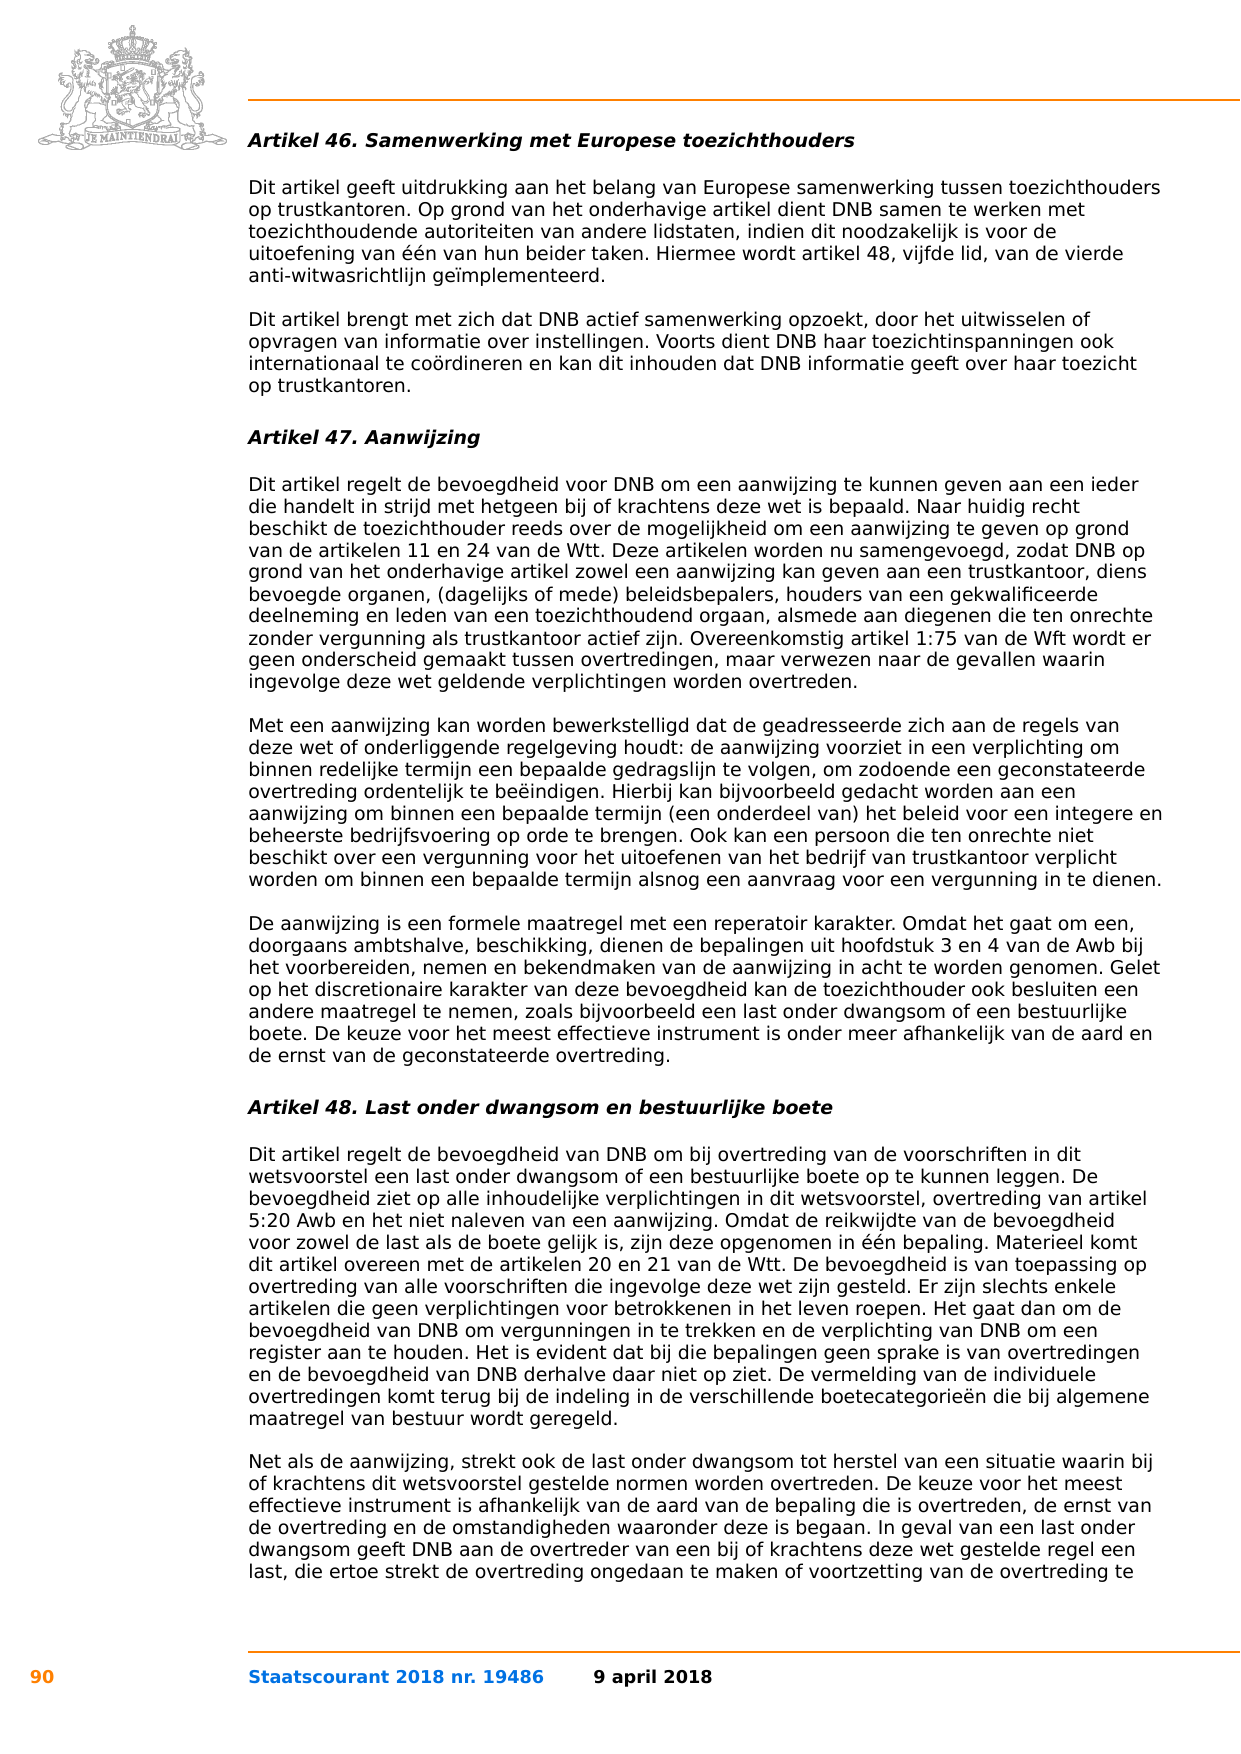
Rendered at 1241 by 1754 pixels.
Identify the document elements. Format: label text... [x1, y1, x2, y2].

picture [38, 25, 227, 150]
text Dit artikel geeft uitdrukking aan het belang van Europese samenwerking tussen toezichthouders op trustkantoren. Op grond van het onderhavige artikel dient DNB samen te werken met toezichthoudende autoriteiten van andere lidstaten, indien dit noodzakelijk is voor de uitoefening van één van hun beider taken. Hiermee wordt artikel 48, vijfde lid, van de vierde anti-witwasrichtlijn geïmplementeerd. [248, 177, 1163, 287]
text Dit artikel brengt met zich dat DNB actief samenwerking opzoekt, door het uitwisselen of opvragen van informatie over instellingen. Voorts dient DNB haar toezichtinspanningen ook internationaal te coördineren en kan dit inhouden dat DNB informatie geeft over haar toezicht op trustkantoren. [248, 309, 1163, 397]
text De aanwijzing is een formele maatregel met een reperatoir karakter. Omdat het gaat om een, doorgaans ambtshalve, beschikking, dienen de bepalingen uit hoofdstuk 3 en 4 van de Awb bij het voorbereiden, nemen en bekendmaken van de aanwijzing in acht te worden genomen. Gelet op het discretionaire karakter van deze bevoegdheid kan de toezichthouder ook besluiten een andere maatregel te nemen, zoals bijvoorbeeld een last onder dwangsom of een bestuurlijke boete. De keuze voor het meest effectieve instrument is onder meer afhankelijk van de aard en de ernst van de geconstateerde overtreding. [248, 913, 1163, 1067]
text Net als de aanwijzing, strekt ook de last onder dwangsom tot herstel van een situatie waarin bij of krachtens dit wetsvoorstel gestelde normen worden overtreden. De keuze voor het meest effectieve instrument is afhankelijk van de aard van de bepaling die is overtreden, de ernst van de overtreding en de omstandigheden waaronder deze is begaan. In geval van een last onder dwangsom geeft DNB aan de overtreder van een bij of krachtens deze wet gestelde regel een last, die ertoe strekt de overtreding ongedaan te maken of voortzetting van de overtreding te [248, 1451, 1163, 1583]
subtitle Artikel 47. Aanwijzing [248, 427, 1163, 448]
subtitle Artikel 46. Samenwerking met Europese toezichthouders [248, 130, 1163, 152]
subtitle Artikel 48. Last onder dwangsom en bestuurlijke boete [248, 1097, 1163, 1119]
text Met een aanwijzing kan worden bewerkstelligd dat de geadresseerde zich aan de regels van deze wet of onderliggende regelgeving houdt: de aanwijzing voorziet in een verplichting om binnen redelijke termijn een bepaalde gedragslijn te volgen, om zodoende een geconstateerde overtreding ordentelijk te beëindigen. Hierbij kan bijvoorbeeld gedacht worden aan een aanwijzing om binnen een bepaalde termijn (een onderdeel van) het beleid voor een integere en beheerste bedrijfsvoering op orde te brengen. Ook kan een persoon die ten onrechte niet beschikt over een vergunning voor het uitoefenen van het bedrijf van trustkantoor verplicht worden om binnen een bepaalde termijn alsnog een aanvraag voor een vergunning in te dienen. [248, 715, 1163, 891]
text Dit artikel regelt de bevoegdheid voor DNB om een aanwijzing te kunnen geven aan een ieder die handelt in strijd met hetgeen bij of krachtens deze wet is bepaald. Naar huidig recht beschikt de toezichthouder reeds over de mogelijkheid om een aanwijzing te geven op grond van de artikelen 11 en 24 van de Wtt. Deze artikelen worden nu samengevoegd, zodat DNB op grond van het onderhavige artikel zowel een aanwijzing kan geven aan een trustkantoor, diens bevoegde organen, (dagelijks of mede) beleidsbepalers, houders van een gekwalificeerde deelneming en leden van een toezichthoudend orgaan, alsmede aan diegenen die ten onrechte zonder vergunning als trustkantoor actief zijn. Overeenkomstig artikel 1:75 van de Wft wordt er geen onderscheid gemaakt tussen overtredingen, maar verwezen naar de gevallen waarin ingevolge deze wet geldende verplichtingen worden overtreden. [248, 473, 1163, 693]
text Dit artikel regelt de bevoegdheid van DNB om bij overtreding van de voorschriften in dit wetsvoorstel een last onder dwangsom of een bestuurlijke boete op te kunnen leggen. De bevoegdheid ziet op alle inhoudelijke verplichtingen in dit wetsvoorstel, overtreding van artikel 5:20 Awb en het niet naleven van een aanwijzing. Omdat de reikwijdte van de bevoegdheid voor zowel de last als de boete gelijk is, zijn deze opgenomen in één bepaling. Materieel komt dit artikel overeen met de artikelen 20 en 21 van de Wtt. De bevoegdheid is van toepassing op overtreding van alle voorschriften die ingevolge deze wet zijn gesteld. Er zijn slechts enkele artikelen die geen verplichtingen voor betrokkenen in het leven roepen. Het gaat dan om de bevoegdheid van DNB om vergunningen in te trekken en de verplichting van DNB om een register aan te houden. Het is evident dat bij die bepalingen geen sprake is van overtredingen en de bevoegdheid van DNB derhalve daar niet op ziet. De vermelding van de individuele overtredingen komt terug bij de indeling in de verschillende boetecategorieën die bij algemene maatregel van bestuur wordt geregeld. [248, 1144, 1163, 1429]
